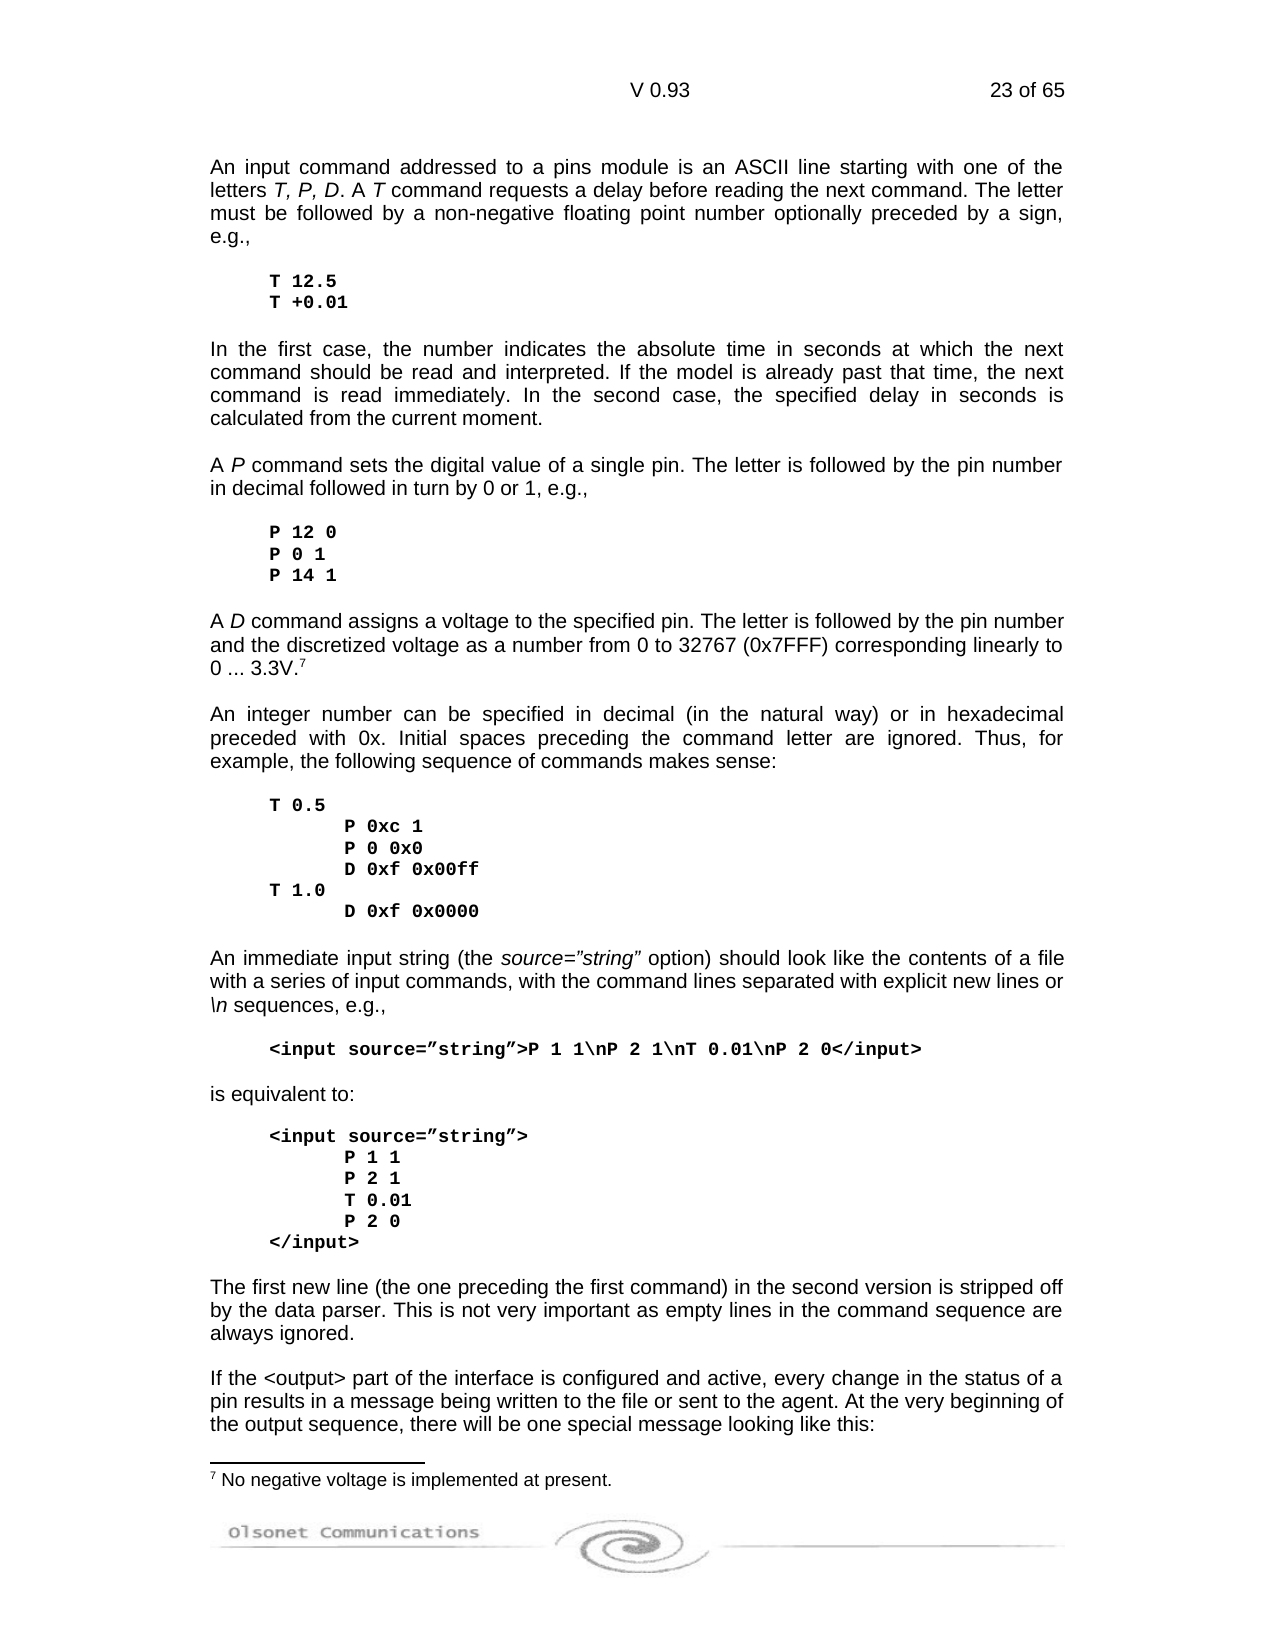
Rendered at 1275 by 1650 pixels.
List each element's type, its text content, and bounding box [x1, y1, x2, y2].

text T 1.0 [269, 881, 1065, 902]
text P 1 1 [269, 1148, 1065, 1169]
text No negative voltage is implemented at present. [210, 1469, 1065, 1490]
text In the first case, the number indicates the absolute time in seconds at which the next command should be read and interpreted. If the model is already past that time, the next command is read immediately. In the second case, the specified delay in seconds is calculated from the current moment. [210, 337, 1065, 430]
text T 0.5 [269, 796, 1065, 817]
text An input command addressed to a pins module is an ASCII line starting with one of the letters T, P, D. A T command requests a delay before reading the next command. The letter must be followed by a non-negative floating point number optionally preceded by a sign, e.g., [210, 155, 1065, 248]
text P 0xc 1 [269, 817, 1065, 838]
text An integer number can be specified in decimal (in the natural way) or in hexadecimal preceded with 0x. Initial spaces preceding the command letter are ignored. Thus, for example, the following sequence of commands makes sense: [210, 703, 1065, 773]
text P 0 0x0 [269, 838, 1065, 860]
text If the <output> part of the interface is configured and active, every change in the status of a pin results in a message being written to the file or sent to the agent. At the very beginning of the output sequence, there will be one special message looking like this: [210, 1366, 1065, 1436]
text P 2 1 [269, 1169, 1065, 1190]
picture [210, 1504, 1065, 1596]
text P 14 1 [269, 566, 1065, 587]
text is equivalent to: [210, 1082, 1065, 1105]
text An immediate input string (the source=”string” option) should look like the contents of a file with a series of input commands, with the command lines separated with explicit new lines or \n sequences, e.g., [210, 947, 1065, 1016]
text T 0.01 [269, 1190, 1065, 1212]
text D 0xf 0x0000 [269, 902, 1065, 923]
text </input> [269, 1233, 1065, 1254]
text P 12 0 [269, 523, 1065, 544]
text <input source=”string”>P 1 1\nP 2 1\nT 0.01\nP 2 0</input> [269, 1039, 1065, 1061]
text D 0xf 0x00ff [269, 860, 1065, 881]
text T +0.01 [269, 293, 1065, 314]
text The first new line (the one preceding the first command) in the second version is stripped off by the data parser. This is not very important as empty lines in the command sequence are always ignored. [210, 1275, 1065, 1345]
text A P command sets the digital value of a single pin. The letter is followed by the pin number in decimal followed in turn by 0 or 1, e.g., [210, 453, 1065, 500]
text <input source=”string”> [269, 1127, 1065, 1148]
text T 12.5 [269, 272, 1065, 293]
text P 2 0 [269, 1212, 1065, 1233]
text A D command assigns a voltage to the specified pin. The letter is followed by the pin number and the discretized voltage as a number from 0 to 32767 (0x7FFF) corresponding linearly to 0 ... 3.3V. [210, 610, 1065, 680]
text P 0 1 [269, 544, 1065, 566]
